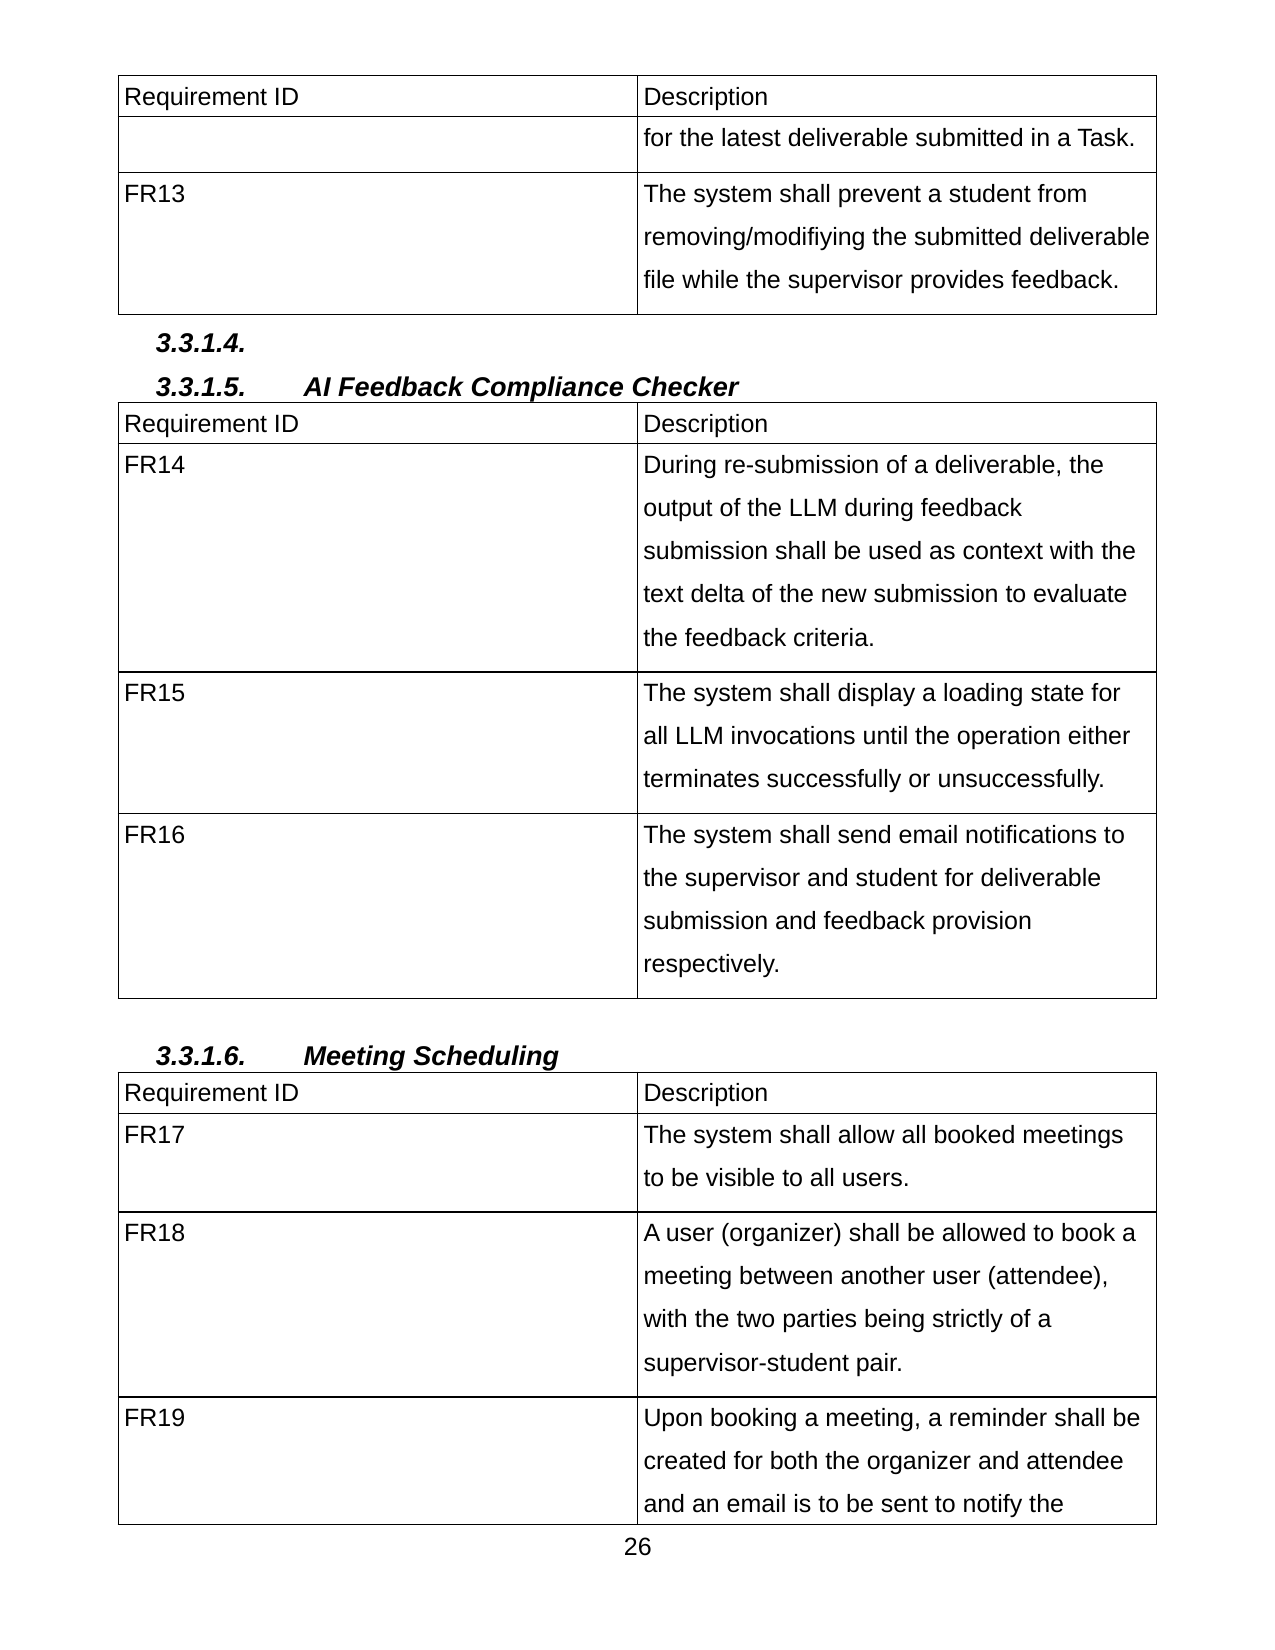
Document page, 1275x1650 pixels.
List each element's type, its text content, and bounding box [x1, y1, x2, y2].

table_cell FR17 [119, 1114, 637, 1211]
table_header Requirement ID [119, 403, 637, 443]
table_cell [119, 117, 637, 172]
table_cell The system shall prevent a student from removing/modifiying the submitted deliverable file while the supervisor provides feedback. [638, 173, 1156, 313]
table_cell FR19 [119, 1398, 637, 1524]
table_cell The system shall allow all booked meetings to be visible to all users. [638, 1114, 1156, 1211]
table_cell FR15 [119, 673, 637, 813]
table_cell During re-submission of a deliverable, the output of the LLM during feedback submission shall be used as context with the text delta of the new submission to evaluate the feedback criteria. [638, 444, 1156, 671]
table_cell The system shall send email notifications to the supervisor and student for deliverable submission and feedback provision respectively. [638, 814, 1156, 998]
table_cell FR13 [119, 173, 637, 313]
table_cell FR18 [119, 1213, 637, 1396]
subtitle Meeting Scheduling [156, 1040, 1157, 1072]
table_cell FR14 [119, 444, 637, 671]
subtitle AI Feedback Compliance Checker [156, 371, 1157, 402]
table_header Requirement ID [119, 1073, 637, 1113]
table_cell FR16 [119, 814, 637, 998]
table_header Description [638, 76, 1156, 116]
table_header Requirement ID [119, 76, 637, 116]
table_cell for the latest deliverable submitted in a Task. [638, 117, 1156, 172]
table_cell Upon booking a meeting, a reminder shall be created for both the organizer and attendee and an email is to be sent to notify the [638, 1398, 1156, 1524]
table_header Description [638, 1073, 1156, 1113]
table_header Description [638, 403, 1156, 443]
table_cell The system shall display a loading state for all LLM invocations until the operation either terminates successfully or unsuccessfully. [638, 673, 1156, 813]
table_cell A user (organizer) shall be allowed to book a meeting between another user (attendee), with the two parties being strictly of a supervisor-student pair. [638, 1213, 1156, 1396]
